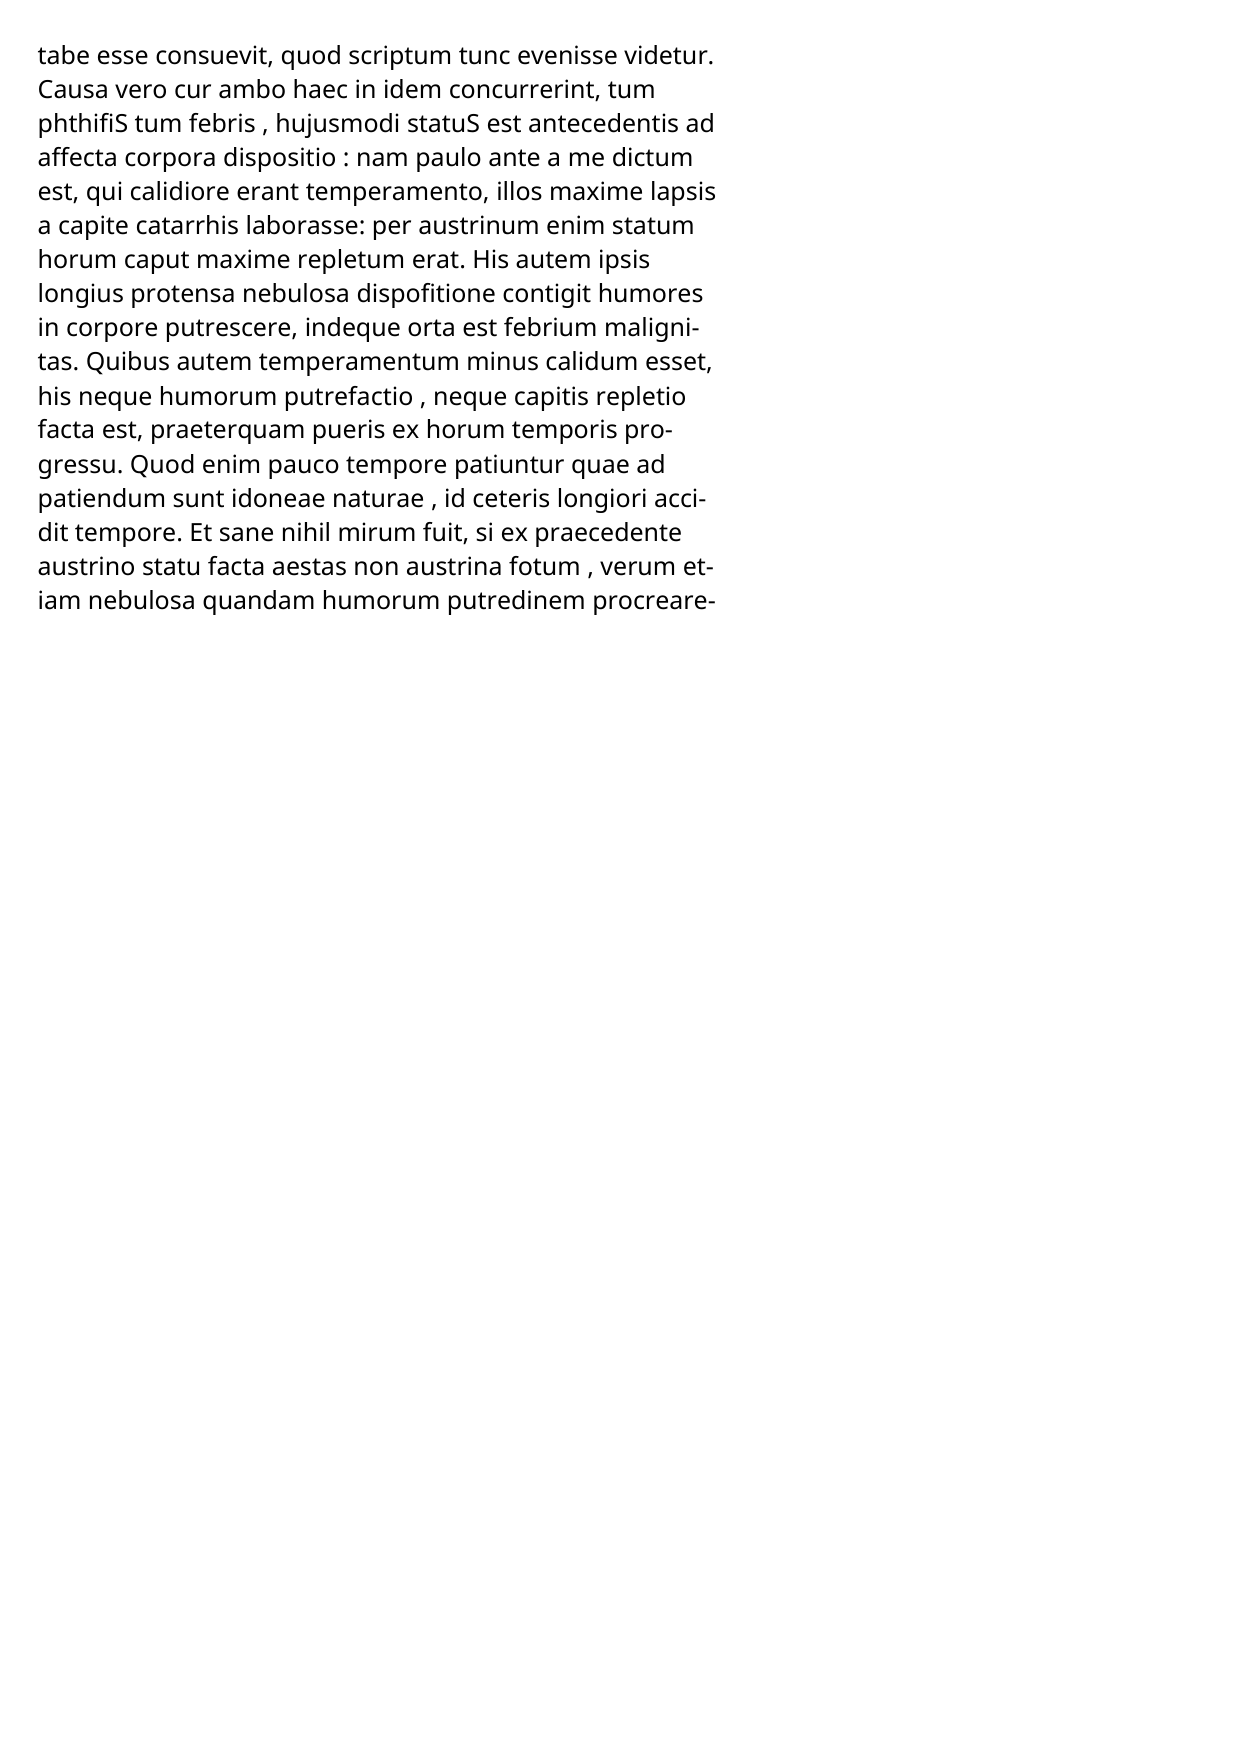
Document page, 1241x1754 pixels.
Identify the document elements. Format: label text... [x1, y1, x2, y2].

text tabe esse consuevit, quod scriptum tunc evenisse videtur. Causa vero cur ambo haec in idem concurrerint, tum phthifiS tum febris , hujusmodi statuS est antecedentis ad affecta corpora dispositio : nam paulo ante a me dictum est, qui calidiore erant temperamento, illos maxime lapsis a capite catarrhis laborasse: per austrinum enim statum horum caput maxime repletum erat. His autem ipsis longius protensa nebulosa dispofitione contigit humores in corpore putrescere, indeque orta est febrium maligni- tas. Quibus autem temperamentum minus calidum esset, his neque humorum putrefactio , neque capitis repletio facta est, praeterquam pueris ex horum temporis pro- gressu. Quod enim pauco tempore patiuntur quae ad patiendum sunt idoneae naturae , id ceteris longiori acci- dit tempore. Et sane nihil mirum fuit, si ex praecedente austrino statu facta aestas non austrina fotum , verum et- iam nebulosa quandam humorum putredinem procreare- [37, 37, 1203, 617]
